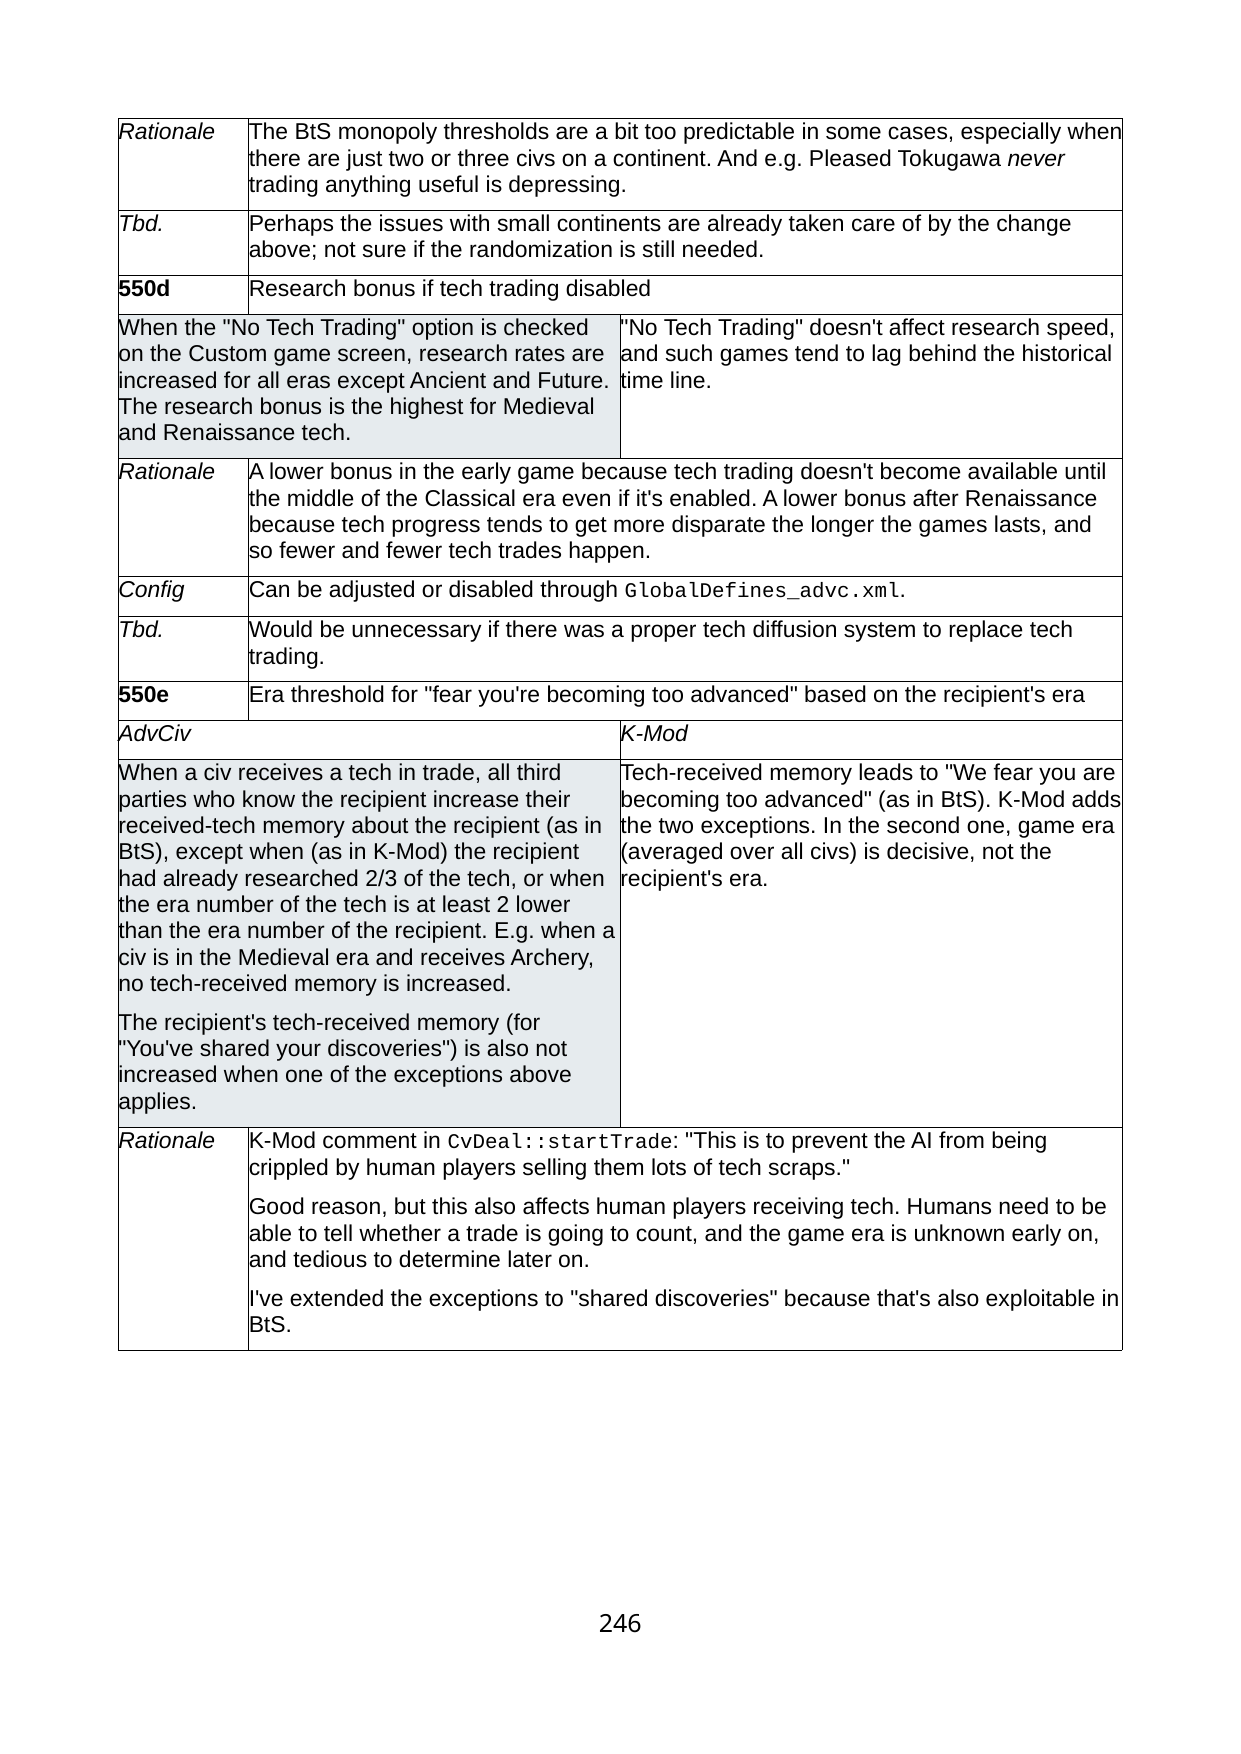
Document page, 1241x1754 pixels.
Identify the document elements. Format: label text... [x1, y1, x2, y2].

table_cell When a civ receives a tech in trade, all third parties who know the recipient increase their received-tech memory about the recipient (as in BtS), except when (as in K-Mod) the recipient had already researched 2/3 of the tech, or when the era number of the tech is at least 2 lower than the era number of the recipient. E.g. when a civ is in the Medieval era and receives Archery, no tech-received memory is increased. The recipient's tech-received memory (for "You've shared your discoveries") is also not increased when one of the exceptions above applies. [119, 760, 620, 1127]
table_cell K-Mod comment in CvDeal::startTrade: "This is to prevent the AI from being crippled by human players selling them lots of tech scraps." Good reason, but this also affects human players receiving tech. Humans need to be able to tell whether a trade is going to count, and the game era is unknown early on, and tedious to determine later on. I've extended the exceptions to "shared discoveries" because that's also exploitable in BtS. [249, 1128, 1122, 1350]
table_cell Tbd. [119, 617, 248, 681]
table_cell Perhaps the issues with small continents are already taken care of by the change above; not sure if the randomization is still needed. [249, 211, 1122, 275]
table_cell Rationale [119, 119, 248, 210]
table_cell Rationale [119, 459, 248, 576]
table_cell K-Mod [621, 721, 1122, 759]
table_cell 550e [119, 682, 248, 720]
table_cell When the "No Tech Trading" option is checked on the Custom game screen, research rates are increased for all eras except Ancient and Future. The research bonus is the highest for Medieval and Renaissance tech. [119, 315, 620, 458]
table_cell Rationale [119, 1128, 248, 1350]
table_cell 550d [119, 276, 248, 314]
table_cell Can be adjusted or disabled through GlobalDefines_advc.xml. [249, 577, 1122, 616]
table_cell AdvCiv [119, 721, 620, 759]
table_cell Would be unnecessary if there was a proper tech diffusion system to replace tech trading. [249, 617, 1122, 681]
table_cell "No Tech Trading" doesn't affect research speed, and such games tend to lag behind the historical time line. [621, 315, 1122, 458]
table_cell The BtS monopoly thresholds are a bit too predictable in some cases, especially when there are just two or three civs on a continent. And e.g. Pleased Tokugawa never trading anything useful is depressing. [249, 119, 1122, 210]
table_cell Era threshold for "fear you're becoming too advanced" based on the recipient's era [249, 682, 1122, 720]
table_cell Tech-received memory leads to "We fear you are becoming too advanced" (as in BtS). K-Mod adds the two exceptions. In the second one, game era (averaged over all civs) is decisive, not the recipient's era. [621, 760, 1122, 1127]
table_cell Research bonus if tech trading disabled [249, 276, 1122, 314]
table_cell Tbd. [119, 211, 248, 275]
table_cell Config [119, 577, 248, 616]
table_cell A lower bonus in the early game because tech trading doesn't become available until the middle of the Classical era even if it's enabled. A lower bonus after Renaissance because tech progress tends to get more disparate the longer the games lasts, and so fewer and fewer tech trades happen. [249, 459, 1122, 576]
